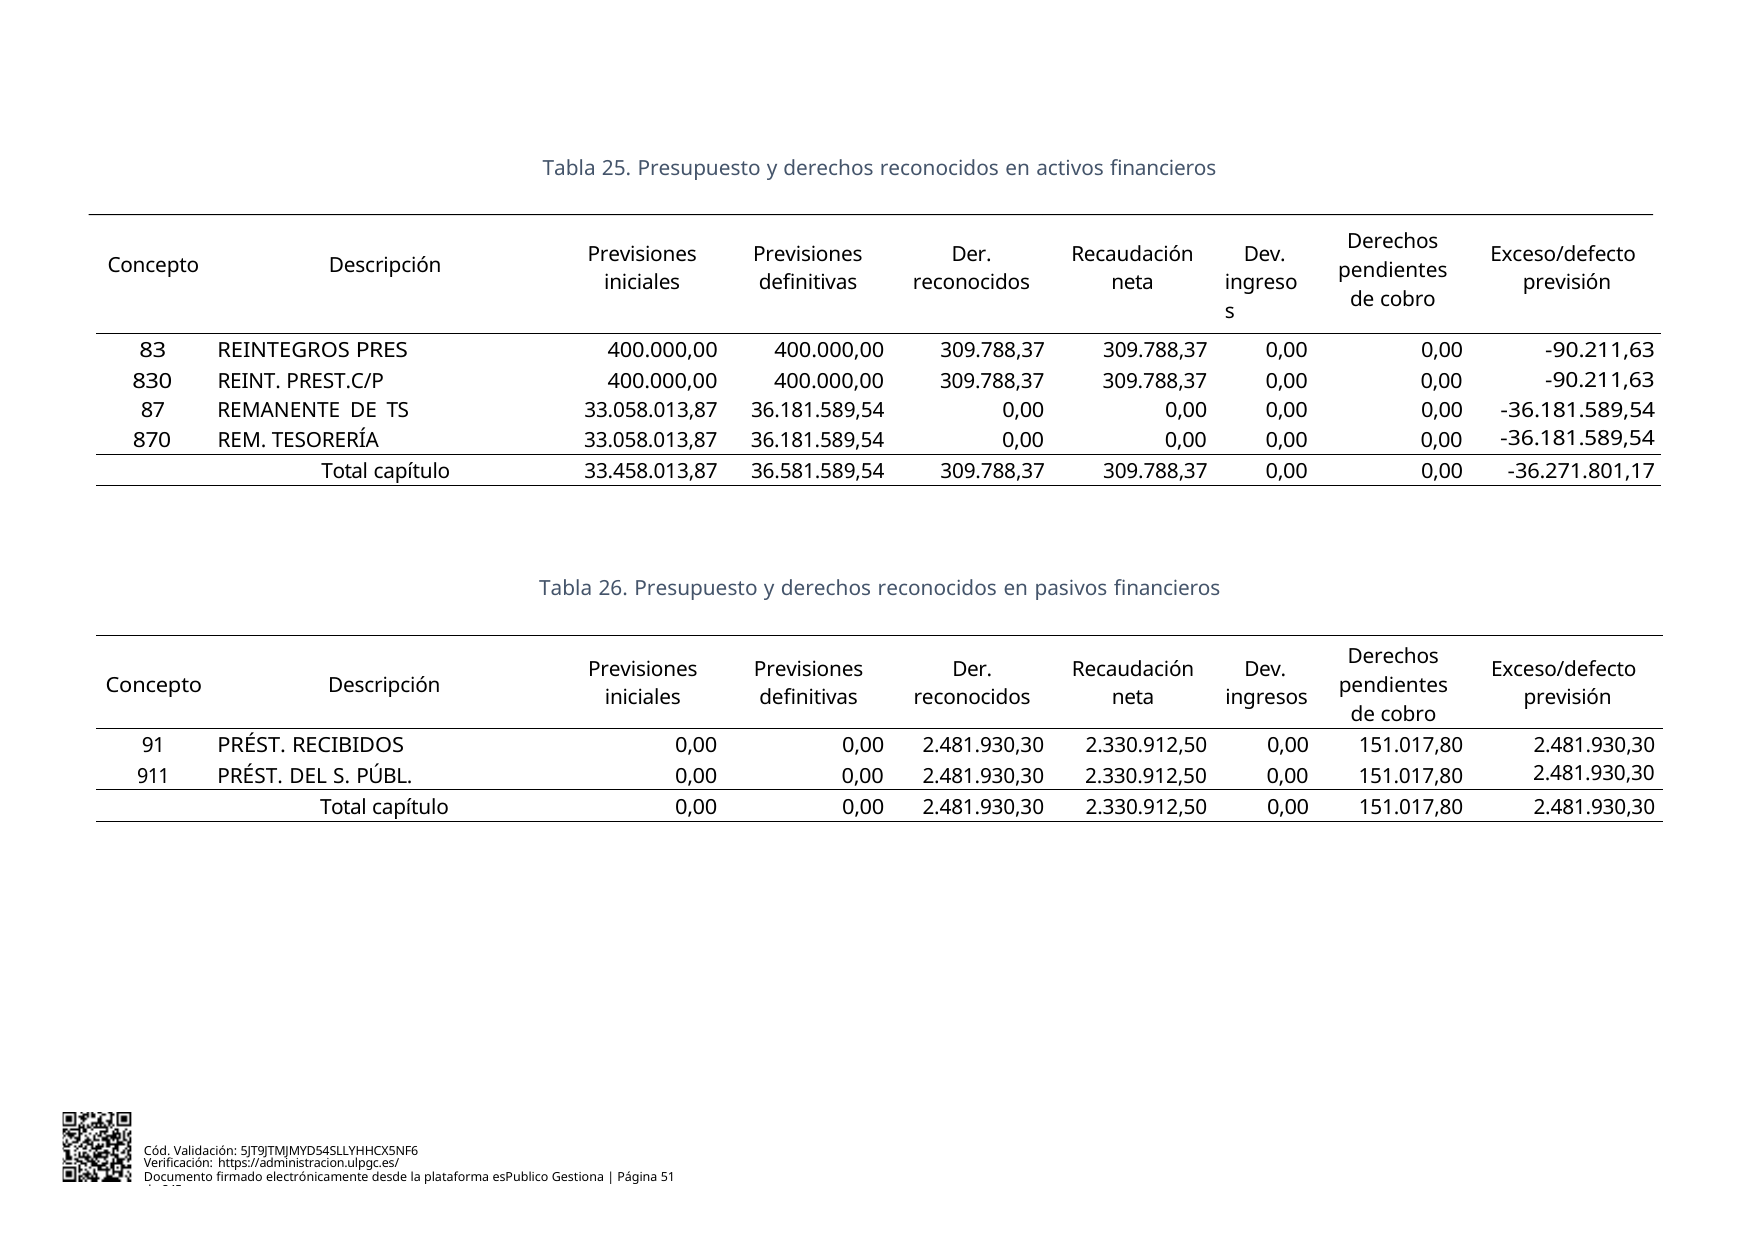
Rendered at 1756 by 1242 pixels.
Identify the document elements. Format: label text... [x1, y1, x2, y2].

table_header Descripción [208, 636, 518, 727]
table_cell Total capítulo [208, 790, 518, 821]
table_cell PRÉST. DEL S. PÚBL. [208, 759, 518, 789]
table_header 0,00 [1236, 334, 1364, 364]
table_cell 151.017,80 [1318, 790, 1478, 821]
table_cell 0,00 [736, 759, 899, 789]
table_header Exceso/defecto previsión [1478, 636, 1663, 727]
text Tabla 25. Presupuesto y derechos reconocidos en activos financieros [93, 153, 1666, 181]
table_cell 2.481.930,30 [1478, 759, 1663, 789]
table_cell 0,00 [1236, 424, 1364, 454]
table_cell 2.330.912,50 [1058, 759, 1216, 789]
table_cell REINT. PREST.C/P [195, 364, 516, 394]
table_header -90.211,63 [1488, 334, 1661, 364]
table_cell Total capítulo [195, 455, 516, 485]
table_header 83 [96, 334, 195, 364]
text Exceso/defecto previsión [1490, 239, 1667, 296]
table_header 400.000,00 [516, 334, 734, 364]
table_header Derechos pendientes de cobro [1318, 636, 1478, 727]
table_cell 2.481.930,30 [899, 759, 1058, 789]
table_cell 91 [96, 729, 208, 759]
text Derechos pendientes de cobro [1325, 226, 1460, 312]
table_cell 911 [96, 759, 208, 789]
table_cell 309.788,37 [1073, 455, 1236, 485]
table_header 0,00 [1364, 334, 1488, 364]
text Recaudación neta [1071, 239, 1198, 296]
table_cell REM. TESORERÍA [195, 424, 516, 454]
table_cell 2.481.930,30 [1478, 790, 1663, 821]
table_cell 36.581.589,54 [734, 455, 912, 485]
text Previsiones definitivas [753, 239, 865, 296]
table_cell -36.271.801,17 [1488, 455, 1661, 485]
table_cell 0,00 [912, 424, 1073, 454]
table_cell 2.481.930,30 [899, 729, 1058, 759]
table_cell 0,00 [1364, 394, 1488, 423]
table_cell 0,00 [1364, 424, 1488, 454]
table_cell 0,00 [518, 790, 736, 821]
table_cell -90.211,63 [1488, 364, 1661, 394]
table_cell 36.181.589,54 [734, 394, 912, 423]
table_cell 309.788,37 [1073, 364, 1236, 394]
table_cell 33.058.013,87 [516, 394, 734, 423]
table_cell 0,00 [736, 729, 899, 759]
table_cell 0,00 [518, 759, 736, 789]
table_cell 36.181.589,54 [734, 424, 912, 454]
table_cell 33.058.013,87 [516, 424, 734, 454]
table_cell 0,00 [912, 394, 1073, 423]
table_header Der. reconocidos [899, 636, 1058, 727]
table_cell -36.181.589,54 [1488, 394, 1661, 423]
table_cell 2.481.930,30 [899, 790, 1058, 821]
text Concepto Descripción [107, 250, 444, 278]
table_header 400.000,00 [734, 334, 912, 364]
text Tabla 26. Presupuesto y derechos reconocidos en pasivos financieros [93, 573, 1666, 601]
table_cell 0,00 [1364, 364, 1488, 394]
table_header Previsiones iniciales [518, 636, 736, 727]
table_cell 0,00 [1216, 790, 1318, 821]
table_cell 0,00 [518, 729, 736, 759]
table_cell 2.481.930,30 [1478, 729, 1663, 759]
table_cell 87 [96, 394, 195, 423]
table_cell 2.330.912,50 [1058, 790, 1216, 821]
table_cell 0,00 [1364, 455, 1488, 485]
table_header Previsiones definitivas [736, 636, 899, 727]
table_cell 151.017,80 [1318, 729, 1478, 759]
table_header Recaudación neta [1058, 636, 1216, 727]
table_cell 2.330.912,50 [1058, 729, 1216, 759]
table_cell 0,00 [1073, 394, 1236, 423]
table_header REINTEGROS PRES [195, 334, 516, 364]
table_cell [96, 790, 208, 821]
table_cell 0,00 [1216, 759, 1318, 789]
table_cell 151.017,80 [1318, 759, 1478, 789]
table_header Dev. ingresos [1216, 636, 1318, 727]
table_cell 309.788,37 [912, 455, 1073, 485]
table_cell 0,00 [736, 790, 899, 821]
table_cell REMANENTE DE TS [195, 394, 516, 423]
table_cell 830 [96, 364, 195, 394]
table_cell 0,00 [1236, 364, 1364, 394]
table_cell 0,00 [1216, 729, 1318, 759]
table_cell 0,00 [1236, 455, 1364, 485]
table_cell 309.788,37 [912, 364, 1073, 394]
table_cell PRÉST. RECIBIDOS [208, 729, 518, 759]
text Dev. ingresos [1224, 239, 1304, 324]
table_header 309.788,37 [912, 334, 1073, 364]
table_cell 400.000,00 [734, 364, 912, 394]
text Der. reconocidos [913, 239, 1032, 296]
table_cell 870 [96, 424, 195, 454]
table_cell [96, 455, 195, 485]
table_cell 400.000,00 [516, 364, 734, 394]
table_header Concepto [96, 636, 208, 727]
table_cell 0,00 [1073, 424, 1236, 454]
table_cell 33.458.013,87 [516, 455, 734, 485]
table_cell 0,00 [1236, 394, 1364, 423]
table_cell -36.181.589,54 [1488, 424, 1661, 454]
text Previsiones iniciales [587, 239, 699, 296]
table_header 309.788,37 [1073, 334, 1236, 364]
